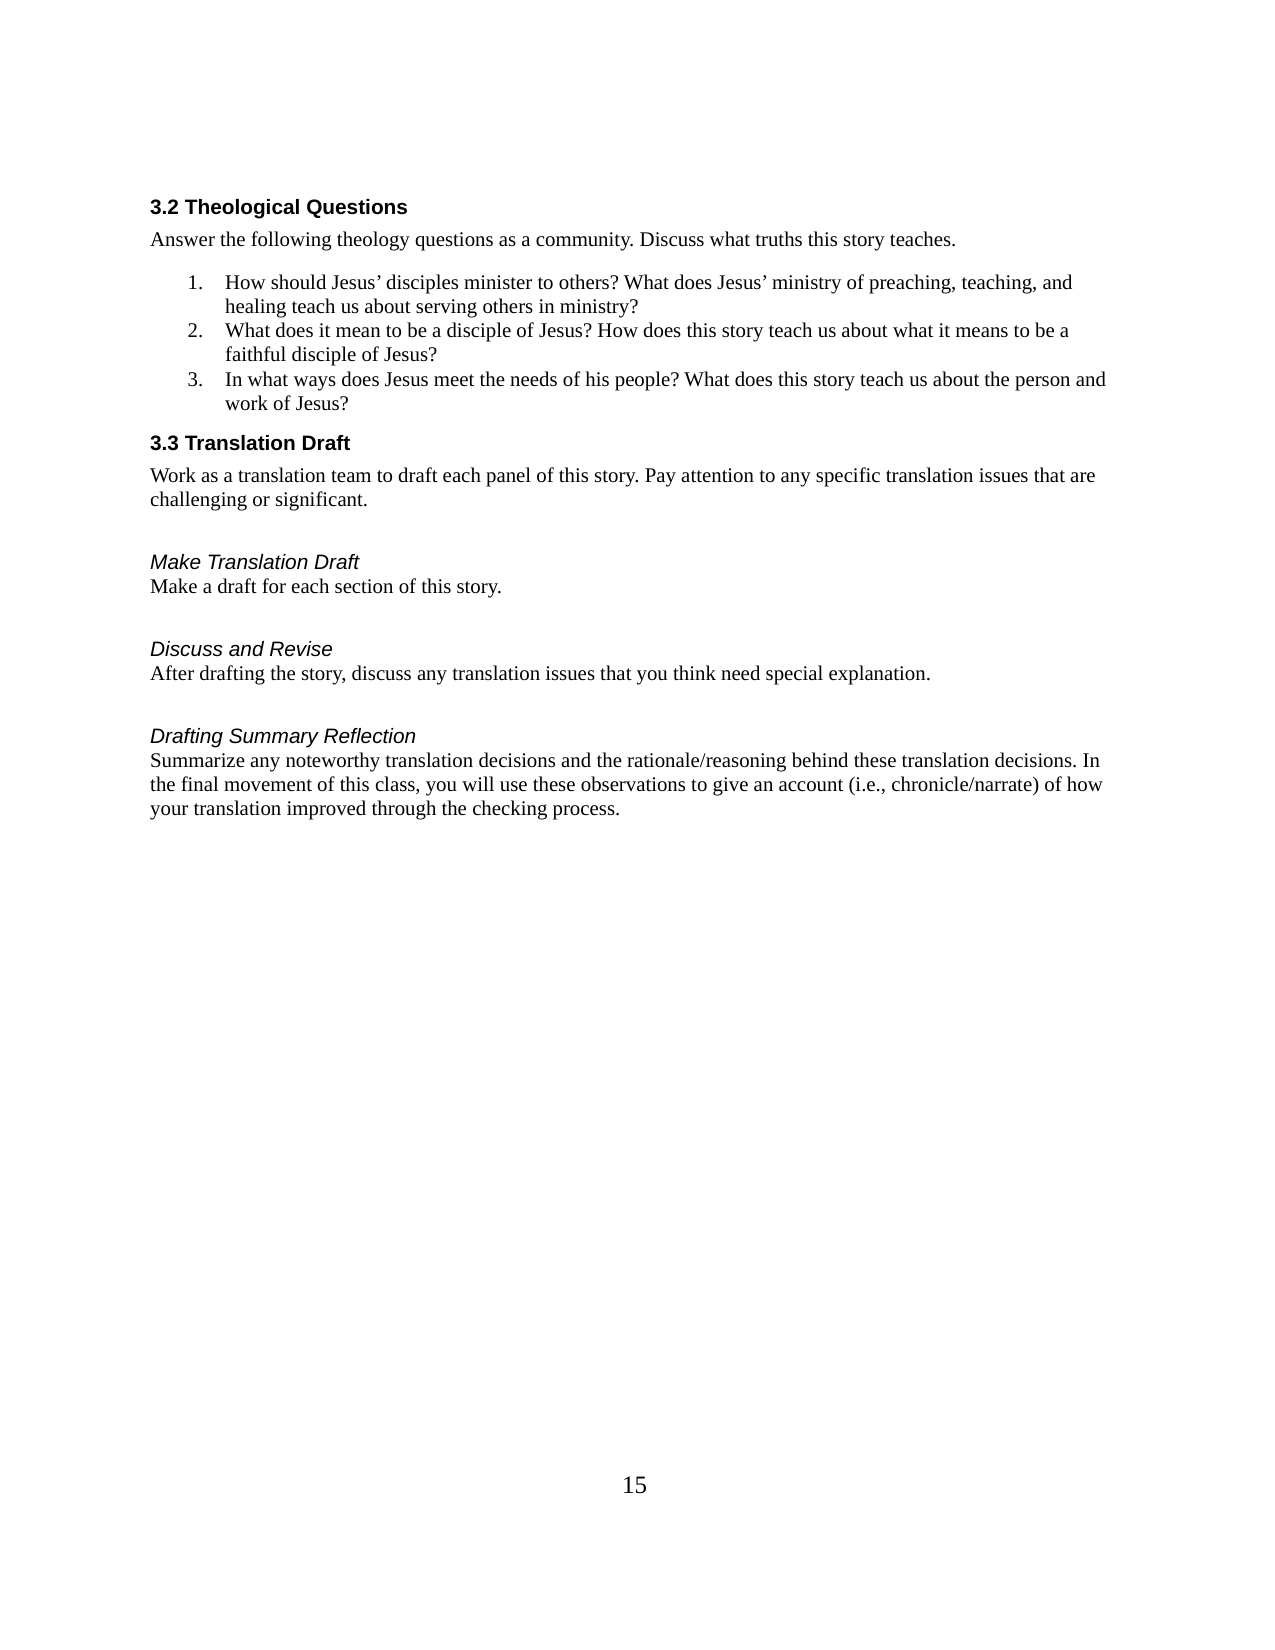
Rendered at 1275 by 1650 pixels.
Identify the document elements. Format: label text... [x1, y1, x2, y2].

text Answer the following theology questions as a community. Discuss what truths this story teaches. [150, 227, 1125, 251]
list In what ways does Jesus meet the needs of his people? What does this story teach us about the person and work of Jesus? [187, 366, 1125, 414]
text After drafting the story, discuss any translation issues that you think need special explanation. [150, 661, 1125, 684]
text Make a draft for each section of this story. [150, 573, 1125, 598]
text Summarize any noteworthy translation decisions and the rationale/reasoning behind these translation decisions. In the final movement of this class, you will use these observations to give an account (i.e., chronicle/narrate) of how your translation improved through the checking process. [150, 747, 1125, 820]
subtitle 3.3 Translation Draft [150, 431, 1125, 455]
list What does it mean to be a disciple of Jesus? How does this story teach us about what it means to be a faithful disciple of Jesus? [187, 318, 1125, 366]
subtitle Discuss and Revise [150, 637, 1125, 661]
list How should Jesus’ disciples minister to others? What does Jesus’ ministry of preaching, teaching, and healing teach us about serving others in ministry? [187, 270, 1125, 318]
subtitle Make Translation Draft [150, 549, 1125, 573]
text Work as a translation team to draft each panel of this story. Pay attention to any specific translation issues that are challenging or significant. [150, 462, 1125, 511]
subtitle Drafting Summary Reflection [150, 723, 1125, 747]
subtitle 3.2 Theological Questions [150, 195, 1125, 219]
